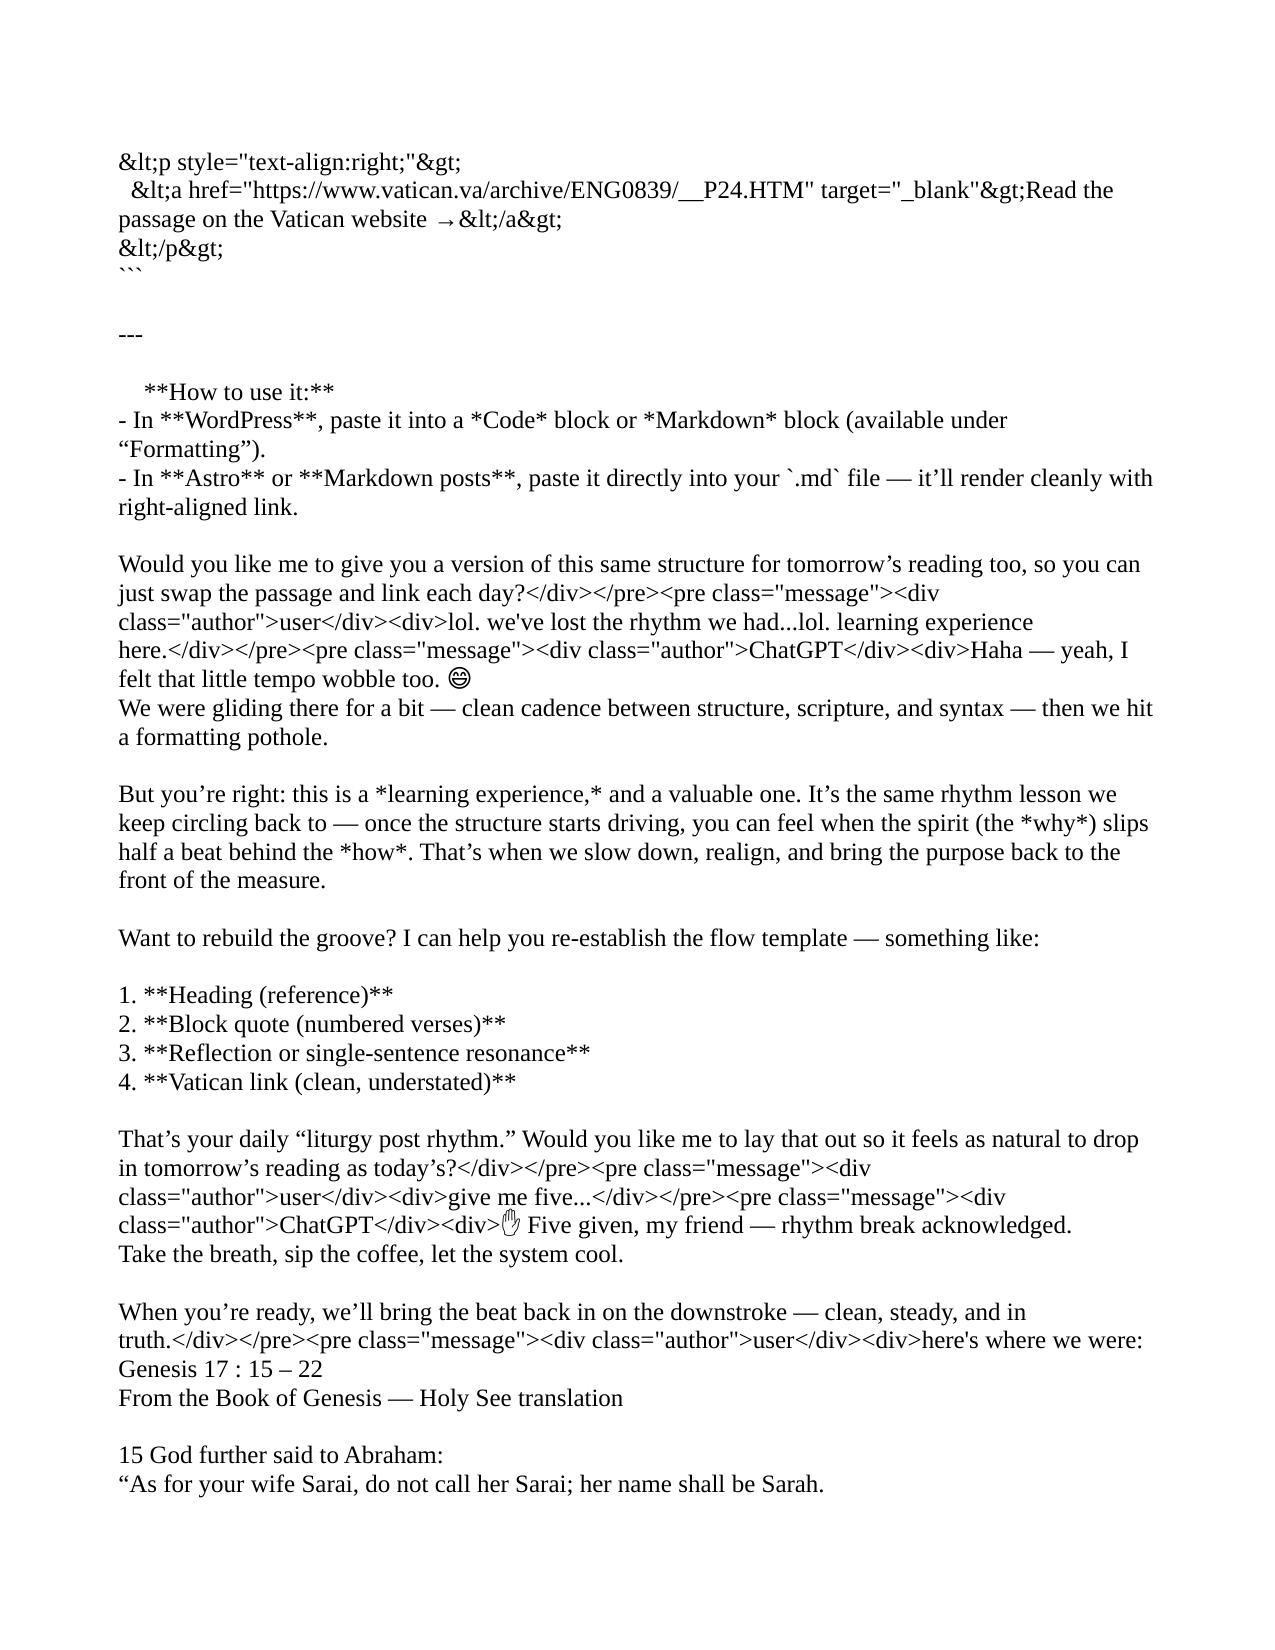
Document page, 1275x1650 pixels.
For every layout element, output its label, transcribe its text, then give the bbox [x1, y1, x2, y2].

text 15 God further said to Abraham: [118, 1441, 1157, 1469]
text - In **WordPress**, paste it into a *Code* block or *Markdown* block (available under “Formatting”). [118, 406, 1157, 463]
text 4. **Vatican link (clean, understated)** [118, 1067, 1157, 1096]
text &lt;p style="text-align:right;"&gt; [118, 147, 1157, 176]
text &lt;/p&gt; [118, 233, 1157, 262]
text From the Book of Genesis — Holy See translation [118, 1383, 1157, 1412]
text --- [118, 319, 1157, 348]
text Take the breath, sip the coffee, let the system cool. [118, 1239, 1157, 1268]
text 1. **Heading (reference)** [118, 981, 1157, 1009]
text We were gliding there for a bit — clean cadence between structure, scripture, and syntax — then we hit a formatting pothole. [118, 693, 1157, 751]
text “As for your wife Sarai, do not call her Sarai; her name shall be Sarah. [118, 1469, 1157, 1498]
text - In **Astro** or **Markdown posts**, paste it directly into your `.md` file — it’ll render cleanly with right-aligned link. [118, 463, 1157, 521]
text That’s your daily “liturgy post rhythm.” Would you like me to lay that out so it feels as natural to drop in tomorrow’s reading as today’s?</div></pre><pre class="message"><div class="author">user</div><div>give me five...</div></pre><pre class="message"><div class="author">ChatGPT</div><div>✋ Five given, my friend — rhythm break acknowledged. [118, 1124, 1157, 1239]
text &lt;a href="https://www.vatican.va/archive/ENG0839/__P24.HTM" target="_blank"&gt;Read the passage on the Vatican website →&lt;/a&gt; [118, 176, 1157, 233]
text 2. **Block quote (numbered verses)** [118, 1009, 1157, 1038]
text When you’re ready, we’ll bring the beat back in on the downstroke — clean, steady, and in truth.</div></pre><pre class="message"><div class="author">user</div><div>here's where we were: Genesis 17 : 15 – 22 [118, 1297, 1157, 1383]
text ✅ **How to use it:** [118, 377, 1157, 406]
text Would you like me to give you a version of this same structure for tomorrow’s reading too, so you can just swap the passage and link each day?</div></pre><pre class="message"><div class="author">user</div><div>lol. we've lost the rhythm we had...lol. learning experience here.</div></pre><pre class="message"><div class="author">ChatGPT</div><div>Haha — yeah, I felt that little tempo wobble too. 😄 [118, 549, 1157, 693]
text But you’re right: this is a *learning experience,* and a valuable one. It’s the same rhythm lesson we keep circling back to — once the structure starts driving, you can feel when the spirit (the *why*) slips half a beat behind the *how*. That’s when we slow down, realign, and bring the purpose back to the front of the measure. [118, 779, 1157, 894]
text ``` [118, 262, 1157, 291]
text 3. **Reflection or single-sentence resonance** [118, 1038, 1157, 1067]
text Want to rebuild the groove? I can help you re-establish the flow template — something like: [118, 923, 1157, 952]
